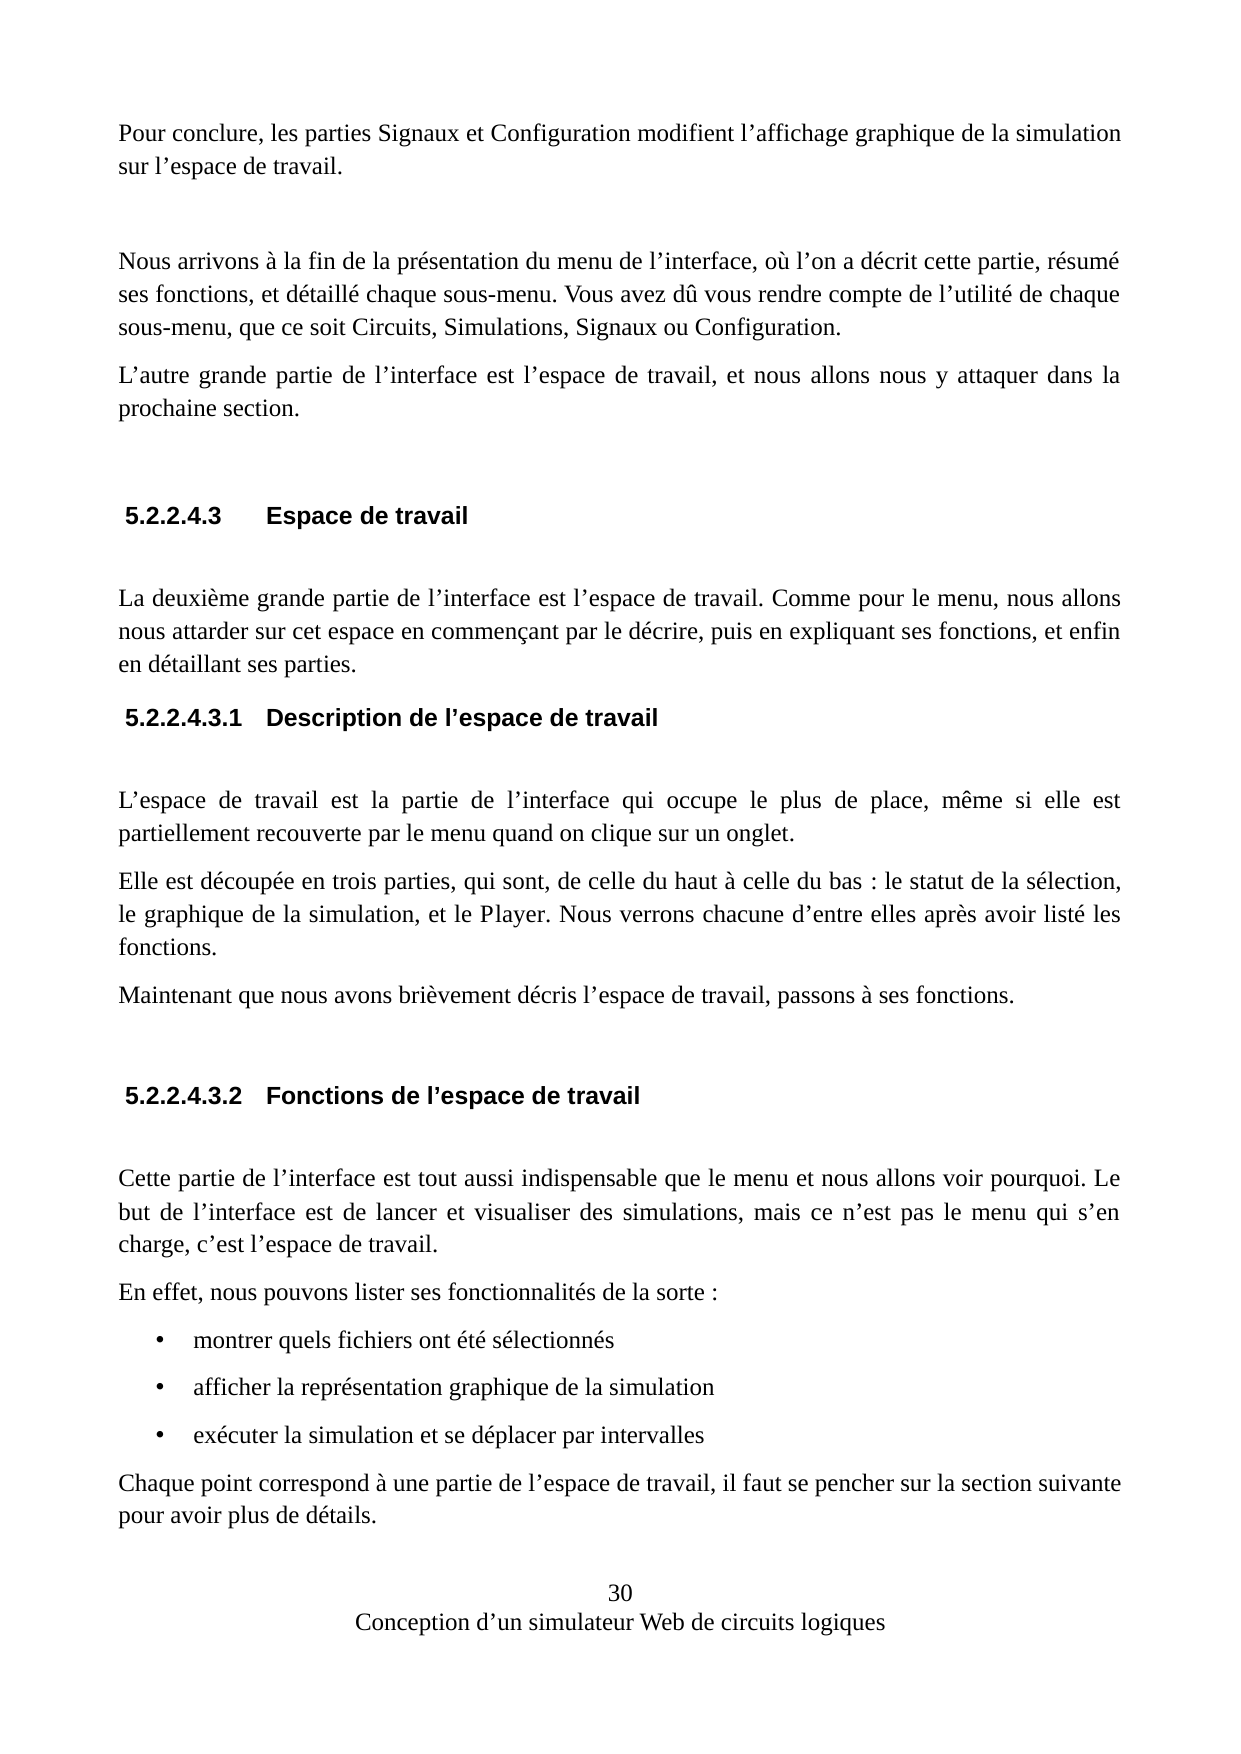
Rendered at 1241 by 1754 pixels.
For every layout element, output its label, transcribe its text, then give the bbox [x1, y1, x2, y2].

text L’autre grande partie de l’interface est l’espace de travail, et nous allons nous y attaquer dans la prochaine section. [118, 360, 1122, 422]
text Nous arrivons à la fin de la présentation du menu de l’interface, où l’on a décrit cette partie, résumé ses fonctions, et détaillé chaque sous-menu. Vous avez dû vous rendre compte de l’utilité de chaque sous-menu, que ce soit Circuits, Simulations, Signaux ou Configuration. [118, 246, 1122, 341]
text En effet, nous pouvons lister ses fonctionnalités de la sorte : [118, 1277, 1122, 1306]
text Cette partie de l’interface est tout aussi indispensable que le menu et nous allons voir pourquoi. Le but de l’interface est de lancer et visualiser des simulations, mais ce n’est pas le menu qui s’en charge, c’est l’espace de travail. [118, 1163, 1122, 1258]
text Chaque point correspond à une partie de l’espace de travail, il faut se pencher sur la section suivante pour avoir plus de détails. [118, 1468, 1122, 1529]
list afficher la représentation graphique de la simulation [156, 1372, 1122, 1401]
text La deuxième grande partie de l’interface est l’espace de travail. Comme pour le menu, nous allons nous attarder sur cet espace en commençant par le décrire, puis en expliquant ses fonctions, et enfin en détaillant ses parties. [118, 583, 1122, 678]
subtitle Description de l’espace de travail [118, 703, 1122, 732]
text Elle est découpée en trois parties, qui sont, de celle du haut à celle du bas : le statut de la sélection, le graphique de la simulation, et le Player. Nous verrons chacune d’entre elles après avoir listé les fonctions. [118, 866, 1122, 961]
text Pour conclure, les parties Signaux et Configuration modifient l’affichage graphique de la simulation sur l’espace de travail. [118, 118, 1122, 180]
subtitle Fonctions de l’espace de travail [118, 1081, 1122, 1110]
list exécuter la simulation et se déplacer par intervalles [156, 1420, 1122, 1449]
list montrer quels fichiers ont été sélectionnés [156, 1325, 1122, 1353]
text Maintenant que nous avons brièvement décris l’espace de travail, passons à ses fonctions. [118, 980, 1122, 1008]
subtitle Espace de travail [118, 501, 1122, 529]
text L’espace de travail est la partie de l’interface qui occupe le plus de place, même si elle est partiellement recouverte par le menu quand on clique sur un onglet. [118, 785, 1122, 847]
